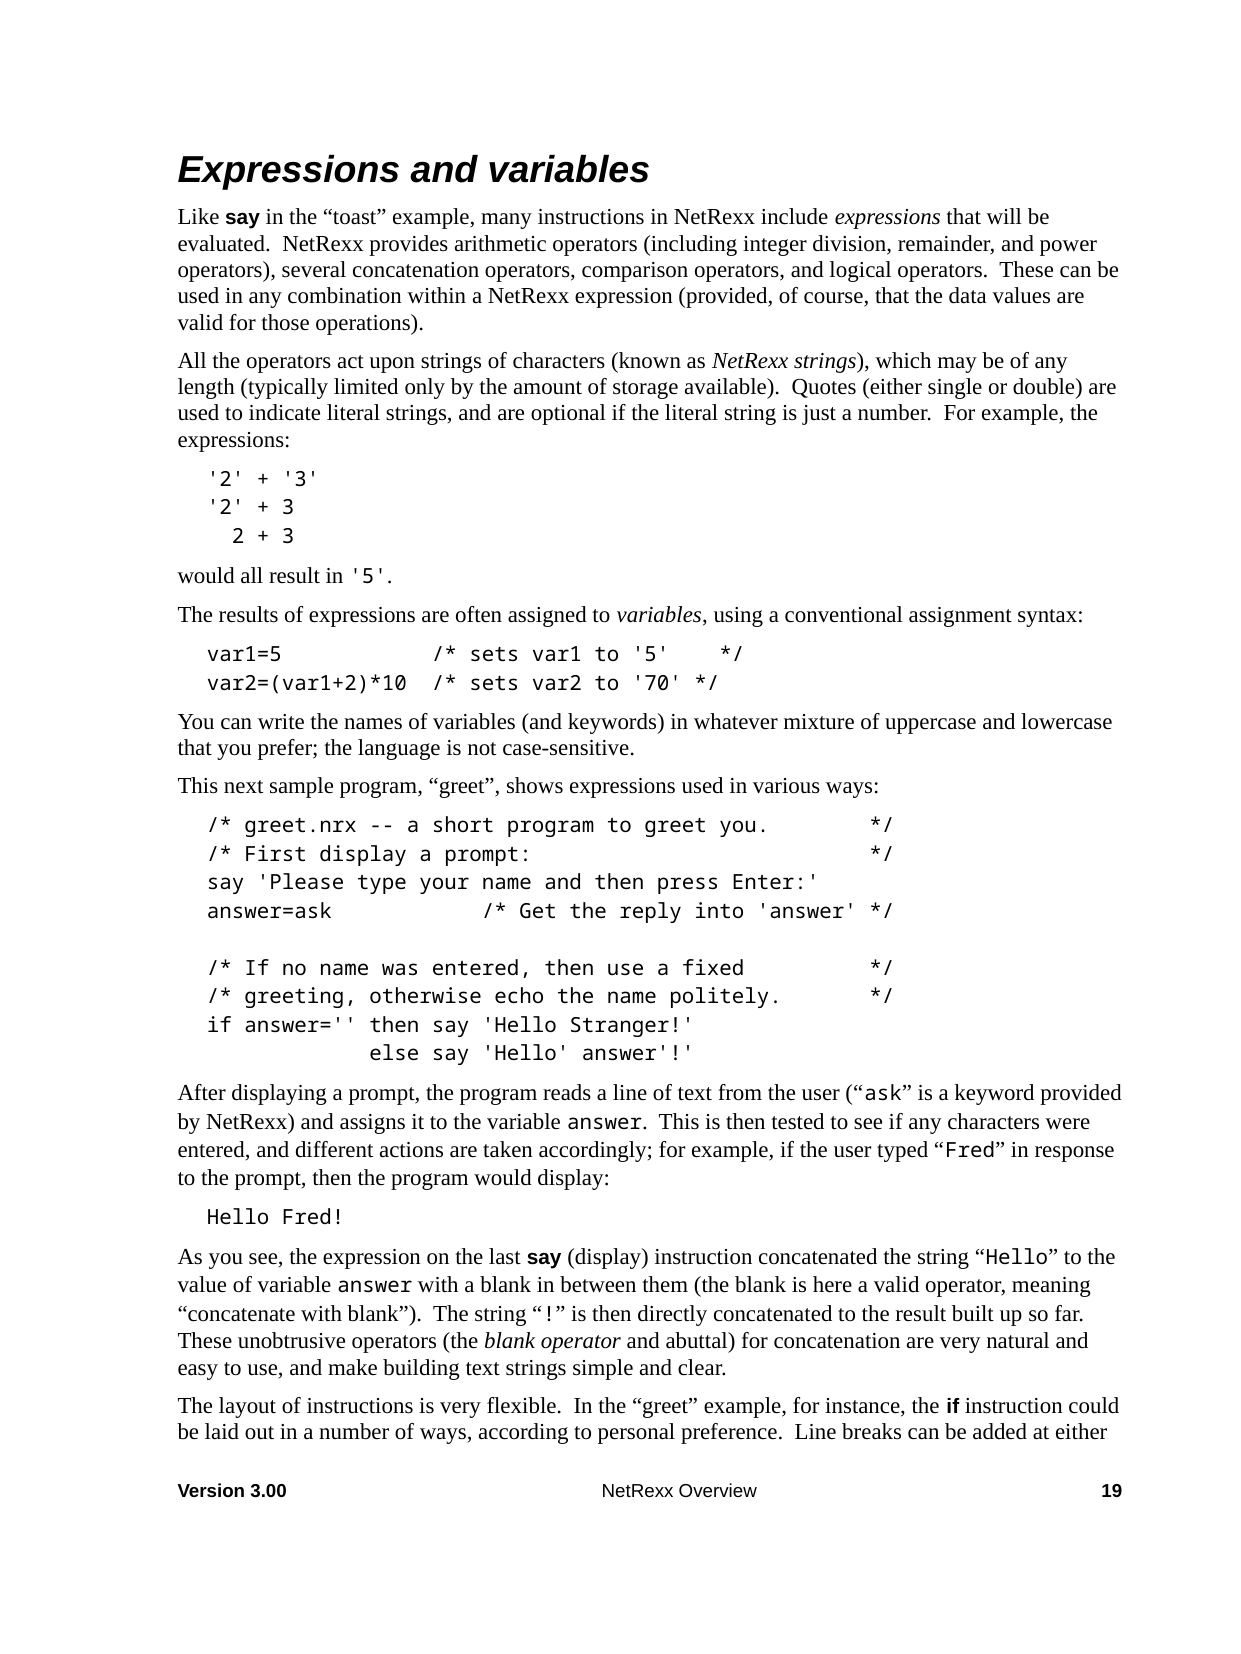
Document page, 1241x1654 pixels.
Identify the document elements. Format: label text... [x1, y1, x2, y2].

text /* greet.nrx -- a short program to greet you. */ /* First display a prompt: */ say 'Please type your name and then press Enter:' answer=ask /* Get the reply into 'answer' */ /* If no name was entered, then use a fixed */ /* greeting, otherwise echo the name politely. */ if answer='' then say 'Hello Stranger!' else say 'Hello' answer'!' [207, 811, 1122, 1067]
text As you see, the expression on the last say (display) instruction concatenated the string “Hello” to the value of variable answer with a blank in between them (the blank is here a valid operator, meaning “concatenate with blank”). The string “!” is then directly concatenated to the result built up so far. These unobtrusive operators (the blank operator and abuttal) for concatenation are very natural and easy to use, and make building text strings simple and clear. [177, 1242, 1122, 1380]
text The results of expressions are often assigned to variables, using a conventional assignment syntax: [177, 601, 1122, 628]
text This next sample program, “greet”, shows expressions used in various ways: [177, 772, 1122, 799]
text var1=5 /* sets var1 to '5' */ var2=(var1+2)*10 /* sets var2 to '70' */ [207, 639, 1122, 696]
text Hello Fred! [207, 1202, 1122, 1230]
subtitle Expressions and variables [177, 148, 1122, 191]
text '2' + '3' '2' + 3 2 + 3 [207, 464, 1122, 549]
text After displaying a prompt, the program reads a line of text from the user (“ask” is a keyword provided by NetRexx) and assigns it to the variable answer. This is then tested to see if any characters were entered, and different actions are taken accordingly; for example, if the user typed “Fred” in response to the prompt, then the program would display: [177, 1078, 1122, 1190]
text The layout of instructions is very flexible. In the “greet” example, for instance, the if instruction could be laid out in a number of ways, according to personal preference. Line breaks can be added at either [177, 1392, 1122, 1444]
text Like say in the “toast” example, many instructions in NetRexx include expressions that will be evaluated. NetRexx provides arithmetic operators (including integer division, remainder, and power operators), several concatenation operators, comparison operators, and logical operators. These can be used in any combination within a NetRexx expression (provided, of course, that the data values are valid for those operations). [177, 203, 1122, 335]
text All the operators act upon strings of characters (known as NetRexx strings), which may be of any length (typically limited only by the amount of storage available). Quotes (either single or double) are used to indicate literal strings, and are optional if the literal string is just a number. For example, the expressions: [177, 347, 1122, 452]
text You can write the names of variables (and keywords) in whatever mixture of uppercase and lowercase that you prefer; the language is not case-sensitive. [177, 708, 1122, 761]
text would all result in '5'. [177, 561, 1122, 589]
